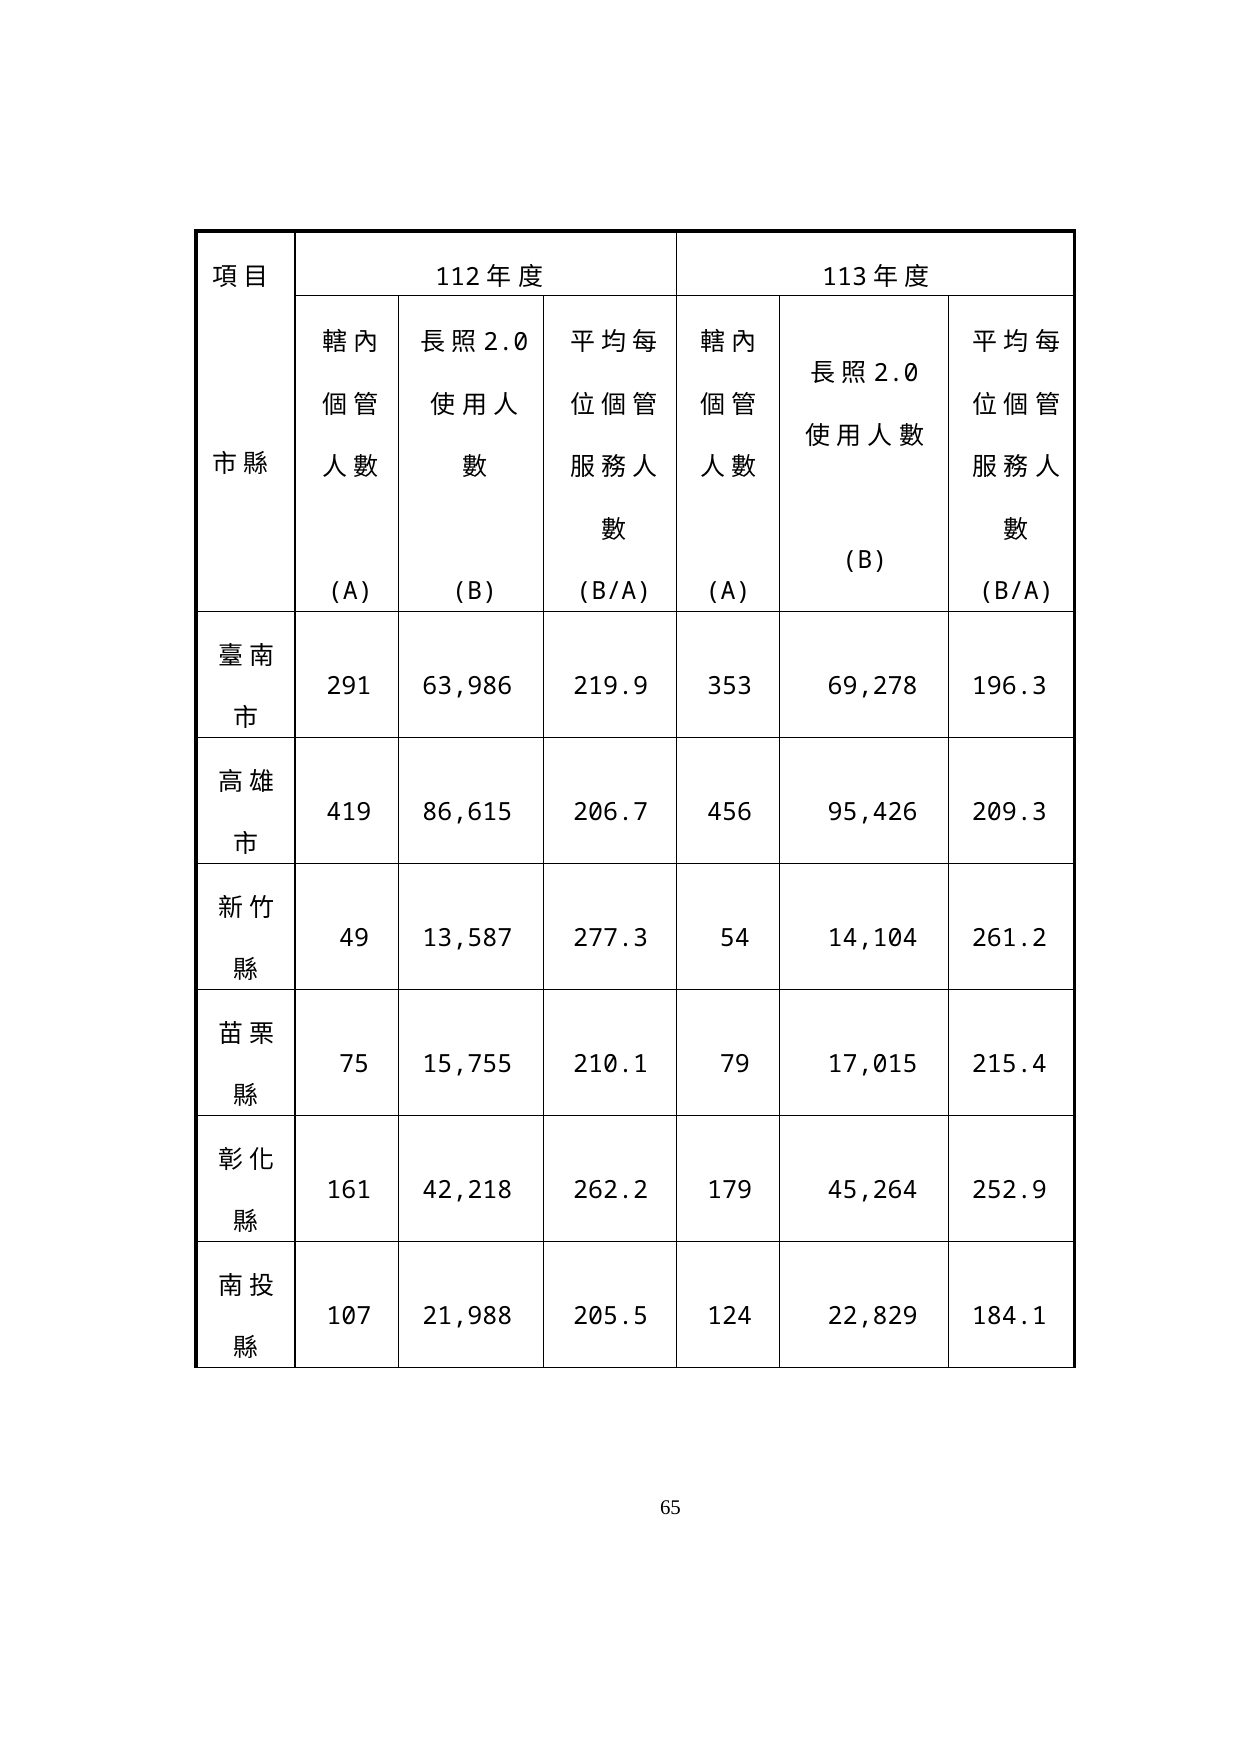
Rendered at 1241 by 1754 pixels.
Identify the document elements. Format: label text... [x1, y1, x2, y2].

table_header 項目 市縣 [198, 233, 294, 611]
table_cell 219.9 [544, 612, 676, 737]
table_cell 轄內個管人數 (A) [296, 296, 398, 611]
table_cell 21,988 [399, 1242, 543, 1367]
table_cell 苗栗縣 [198, 990, 294, 1115]
table_cell 平均每位個管服務人數 (B/A) [949, 296, 1073, 611]
table_cell 轄內個管人數 (A) [677, 296, 779, 611]
table_cell 124 [677, 1242, 779, 1367]
table_cell 45,264 [780, 1116, 948, 1241]
table_cell 419 [296, 738, 398, 863]
table_cell 86,615 [399, 738, 543, 863]
table_cell 261.2 [949, 864, 1073, 989]
table_cell 長照2.0 使用人數 (B) [399, 296, 543, 611]
table_cell 南投縣 [198, 1242, 294, 1367]
table_cell 49 [296, 864, 398, 989]
table_cell 210.1 [544, 990, 676, 1115]
table_cell 14,104 [780, 864, 948, 989]
table_cell 215.4 [949, 990, 1073, 1115]
table_cell 456 [677, 738, 779, 863]
table_cell 291 [296, 612, 398, 737]
table_cell 79 [677, 990, 779, 1115]
table_cell 42,218 [399, 1116, 543, 1241]
table_cell 17,015 [780, 990, 948, 1115]
table_cell 262.2 [544, 1116, 676, 1241]
table_cell 95,426 [780, 738, 948, 863]
table_cell 69,278 [780, 612, 948, 737]
table_cell 206.7 [544, 738, 676, 863]
table_cell 277.3 [544, 864, 676, 989]
table_cell 75 [296, 990, 398, 1115]
table_cell 臺南市 [198, 612, 294, 737]
table_header 113年度 [677, 233, 1073, 295]
table_cell 長照2.0 使用人數 (B) [780, 296, 948, 611]
table_cell 184.1 [949, 1242, 1073, 1367]
table_cell 205.5 [544, 1242, 676, 1367]
table_cell 179 [677, 1116, 779, 1241]
table_cell 新竹縣 [198, 864, 294, 989]
table_cell 54 [677, 864, 779, 989]
table_cell 252.9 [949, 1116, 1073, 1241]
table_cell 209.3 [949, 738, 1073, 863]
table_cell 63,986 [399, 612, 543, 737]
table_cell 13,587 [399, 864, 543, 989]
table_cell 107 [296, 1242, 398, 1367]
table_cell 353 [677, 612, 779, 737]
table_cell 平均每位個管服務人數 (B/A) [544, 296, 676, 611]
table_cell 彰化縣 [198, 1116, 294, 1241]
table_cell 196.3 [949, 612, 1073, 737]
table_cell 161 [296, 1116, 398, 1241]
table_cell 高雄市 [198, 738, 294, 863]
table_cell 15,755 [399, 990, 543, 1115]
table_header 112年度 [296, 233, 676, 295]
table_cell 22,829 [780, 1242, 948, 1367]
